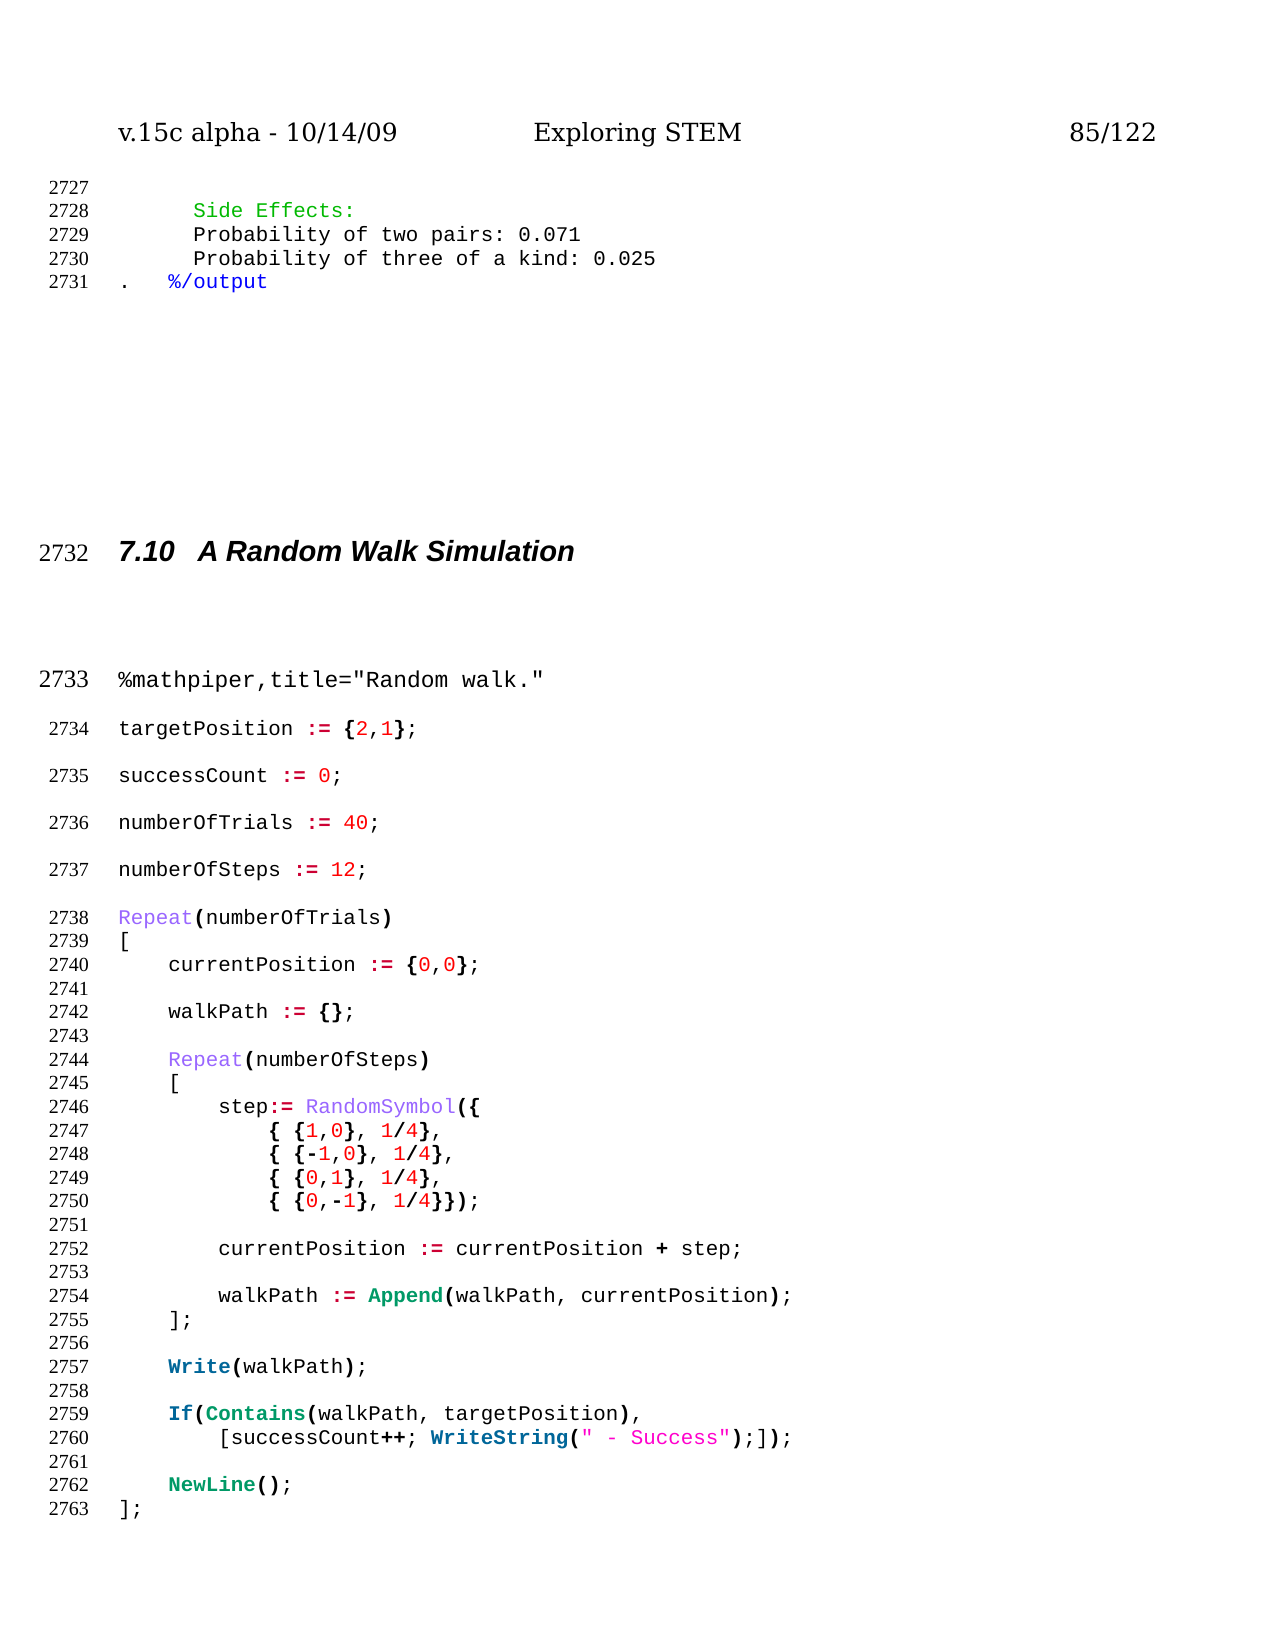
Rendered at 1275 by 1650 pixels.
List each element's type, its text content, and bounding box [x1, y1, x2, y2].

text Repeat(numberOfTrials) [118, 907, 1157, 930]
text successCount := 0; [118, 765, 1157, 788]
text . %/output [118, 271, 1157, 295]
text { {0,1}, 1/4}, [118, 1167, 1157, 1191]
text [ [118, 1072, 1157, 1096]
text targetPosition := {2,1}; [118, 718, 1157, 741]
text walkPath := {}; [118, 1001, 1157, 1025]
text ]; [118, 1309, 1157, 1332]
text ]; [118, 1498, 1157, 1522]
text numberOfTrials := 40; [118, 812, 1157, 836]
text NewLine(); [118, 1474, 1157, 1498]
text [ [118, 930, 1157, 954]
text Probability of three of a kind: 0.025 [118, 248, 1157, 271]
text { {-1,0}, 1/4}, [118, 1143, 1157, 1167]
text walkPath := Append(walkPath, currentPosition); [118, 1285, 1157, 1309]
text step:= RandomSymbol({ [118, 1096, 1157, 1119]
text currentPosition := currentPosition + step; [118, 1238, 1157, 1261]
text Probability of two pairs: 0.071 [118, 224, 1157, 248]
text [successCount++; WriteString(" - Success");]); [118, 1427, 1157, 1451]
text Repeat(numberOfSteps) [118, 1049, 1157, 1072]
text currentPosition := {0,0}; [118, 954, 1157, 978]
text If(Contains(walkPath, targetPosition), [118, 1403, 1157, 1427]
text { {1,0}, 1/4}, [118, 1119, 1157, 1143]
text %mathpiper,title="Random walk." [118, 668, 1157, 694]
subtitle A Random Walk Simulation [118, 534, 1157, 568]
text Write(walkPath); [118, 1356, 1157, 1380]
text numberOfSteps := 12; [118, 859, 1157, 883]
text Side Effects: [118, 200, 1157, 224]
text { {0,-1}, 1/4}}); [118, 1191, 1157, 1214]
